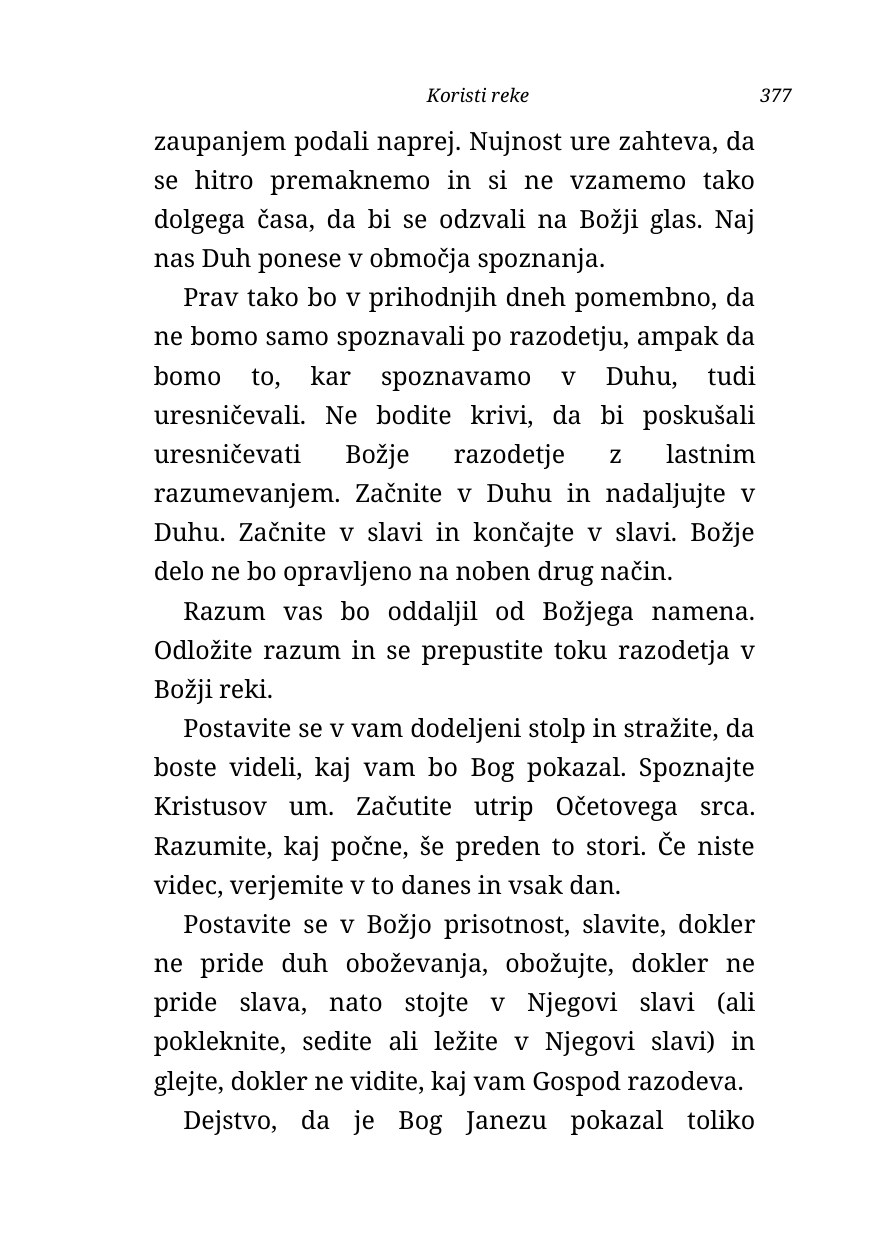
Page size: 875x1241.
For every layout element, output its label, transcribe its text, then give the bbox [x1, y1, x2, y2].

text Razum vas bo oddaljil od Božjega namena. Odložite razum in se prepustite toku razodetja v Božji reki. [153, 593, 756, 706]
text zaupanjem podali naprej. Nujnost ure zahteva, da se hitro premaknemo in si ne vzamemo tako dolgega časa, da bi se odzvali na Božji glas. Naj nas Duh ponese v območja spoznanja. [153, 123, 756, 275]
text Prav tako bo v prihodnjih dneh pomembno, da ne bomo samo spoznavali po razodetju, ampak da bomo to, kar spoznavamo v Duhu, tudi uresničevali. Ne bodite krivi, da bi poskušali uresničevati Božje razodetje z lastnim razumevanjem. Začnite v Duhu in nadaljujte v Duhu. Začnite v slavi in končajte v slavi. Božje delo ne bo opravljeno na noben drug način. [153, 280, 756, 588]
text Postavite se v vam dodeljeni stolp in stražite, da boste videli, kaj vam bo Bog pokazal. Spoznajte Kristusov um. Začutite utrip Očetovega srca. Razumite, kaj počne, še preden to stori. Če niste videc, verjemite v to danes in vsak dan. [153, 711, 756, 901]
text Postavite se v Božjo prisotnost, slavite, dokler ne pride duh oboževanja, obožujte, dokler ne pride slava, nato stojte v Njegovi slavi (ali pokleknite, sedite ali ležite v Njegovi slavi) in glejte, dokler ne vidite, kaj vam Gospod razodeva. [153, 907, 756, 1097]
text Dejstvo, da je Bog Janezu pokazal toliko [153, 1102, 756, 1136]
